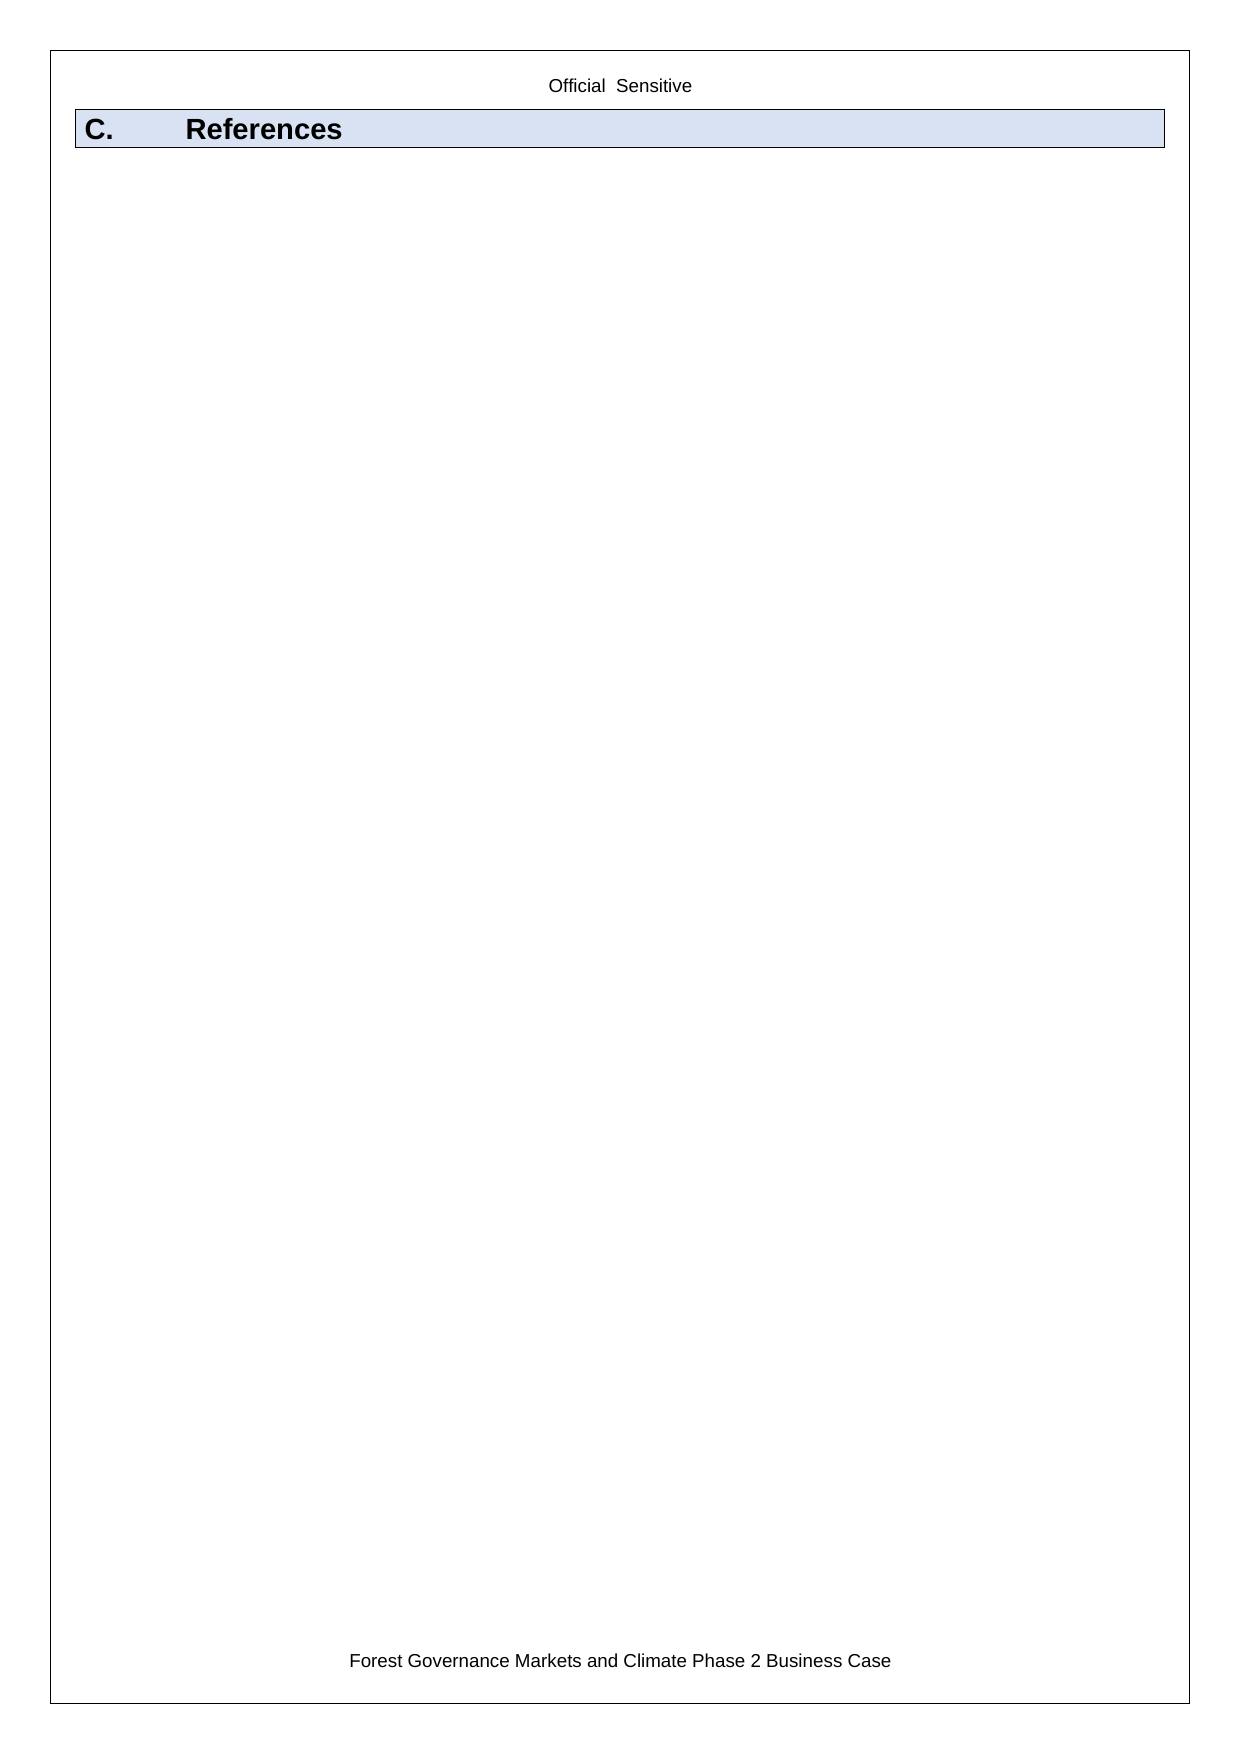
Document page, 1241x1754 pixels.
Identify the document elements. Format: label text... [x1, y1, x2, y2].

subtitle References [76, 110, 1164, 147]
